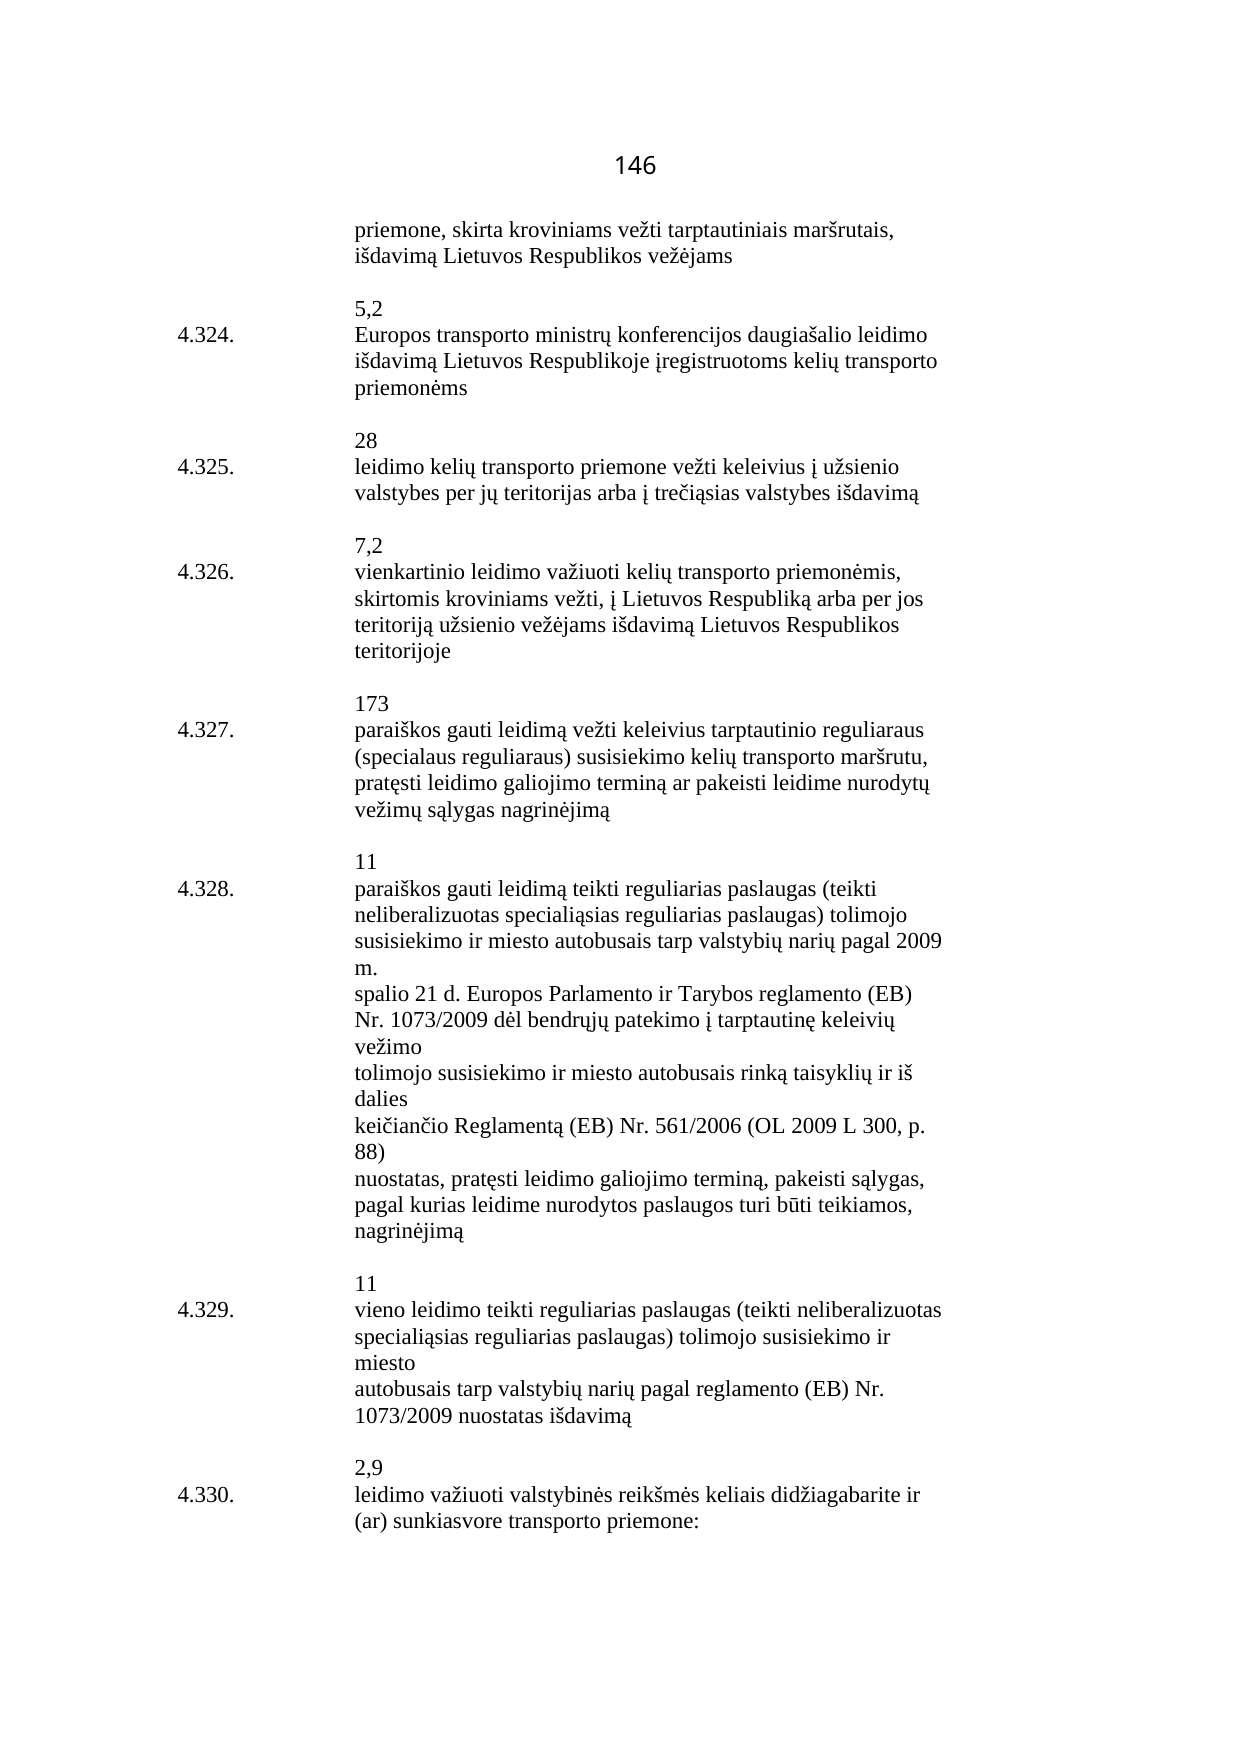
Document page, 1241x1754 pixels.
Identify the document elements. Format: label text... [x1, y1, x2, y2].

text 4.326. vienkartinio leidimo važiuoti kelių transporto priemonėmis, [177, 558, 945, 585]
text teritoriją užsienio vežėjams išdavimą Lietuvos Respublikos [354, 611, 945, 637]
text 4.329. vieno leidimo teikti reguliarias paslaugas (teikti neliberalizuotas [177, 1296, 945, 1323]
text skirtomis kroviniams vežti, į Lietuvos Respubliką arba per jos [354, 585, 945, 611]
text išdavimą Lietuvos Respublikoje įregistruotoms kelių transporto [354, 348, 945, 374]
text pagal kurias leidime nurodytos paslaugos turi būti teikiamos, [354, 1191, 945, 1217]
text specialiąsias reguliarias paslaugas) tolimojo susisiekimo ir miesto [354, 1323, 945, 1375]
text spalio 21 d. Europos Parlamento ir Tarybos reglamento (EB) [354, 980, 945, 1006]
text priemone, skirta kroviniams vežti tarptautiniais maršrutais, [354, 216, 945, 242]
text valstybes per jų teritorijas arba į trečiąsias valstybes išdavimą 7,2 [354, 479, 945, 558]
text teritorijoje 173 [354, 637, 945, 717]
text vežimų sąlygas nagrinėjimą 11 [354, 796, 945, 875]
text autobusais tarp valstybių narių pagal reglamento (EB) Nr. [354, 1375, 945, 1402]
text 4.324. Europos transporto ministrų konferencijos daugiašalio leidimo [177, 321, 945, 348]
text 1073/2009 nuostatas išdavimą 2,9 [354, 1402, 945, 1481]
text nuostatas, pratęsti leidimo galiojimo terminą, pakeisti sąlygas, [354, 1164, 945, 1191]
text (ar) sunkiasvore transporto priemone: [354, 1507, 945, 1533]
text Nr. 1073/2009 dėl bendrųjų patekimo į tarptautinę keleivių vežimo [354, 1006, 945, 1059]
text 4.327. paraiškos gauti leidimą vežti keleivius tarptautinio reguliaraus [177, 717, 945, 743]
text neliberalizuotas specialiąsias reguliarias paslaugas) tolimojo [354, 901, 945, 927]
text keičiančio Reglamentą (EB) Nr. 561/2006 (OL 2009 L 300, p. 88) [354, 1112, 945, 1164]
text 4.328. paraiškos gauti leidimą teikti reguliarias paslaugas (teikti [177, 875, 945, 901]
text susisiekimo ir miesto autobusais tarp valstybių narių pagal 2009 m. [354, 927, 945, 980]
text pratęsti leidimo galiojimo terminą ar pakeisti leidime nurodytų [354, 769, 945, 796]
text priemonėms 28 [354, 374, 945, 453]
text tolimojo susisiekimo ir miesto autobusais rinką taisyklių ir iš dalies [354, 1059, 945, 1112]
text išdavimą Lietuvos Respublikos vežėjams 5,2 [354, 242, 945, 321]
text 4.330. leidimo važiuoti valstybinės reikšmės keliais didžiagabarite ir [177, 1481, 945, 1507]
text nagrinėjimą 11 [354, 1217, 945, 1296]
text (specialaus reguliaraus) susisiekimo kelių transporto maršrutu, [354, 743, 945, 769]
text 4.325. leidimo kelių transporto priemone vežti keleivius į užsienio [177, 453, 945, 479]
